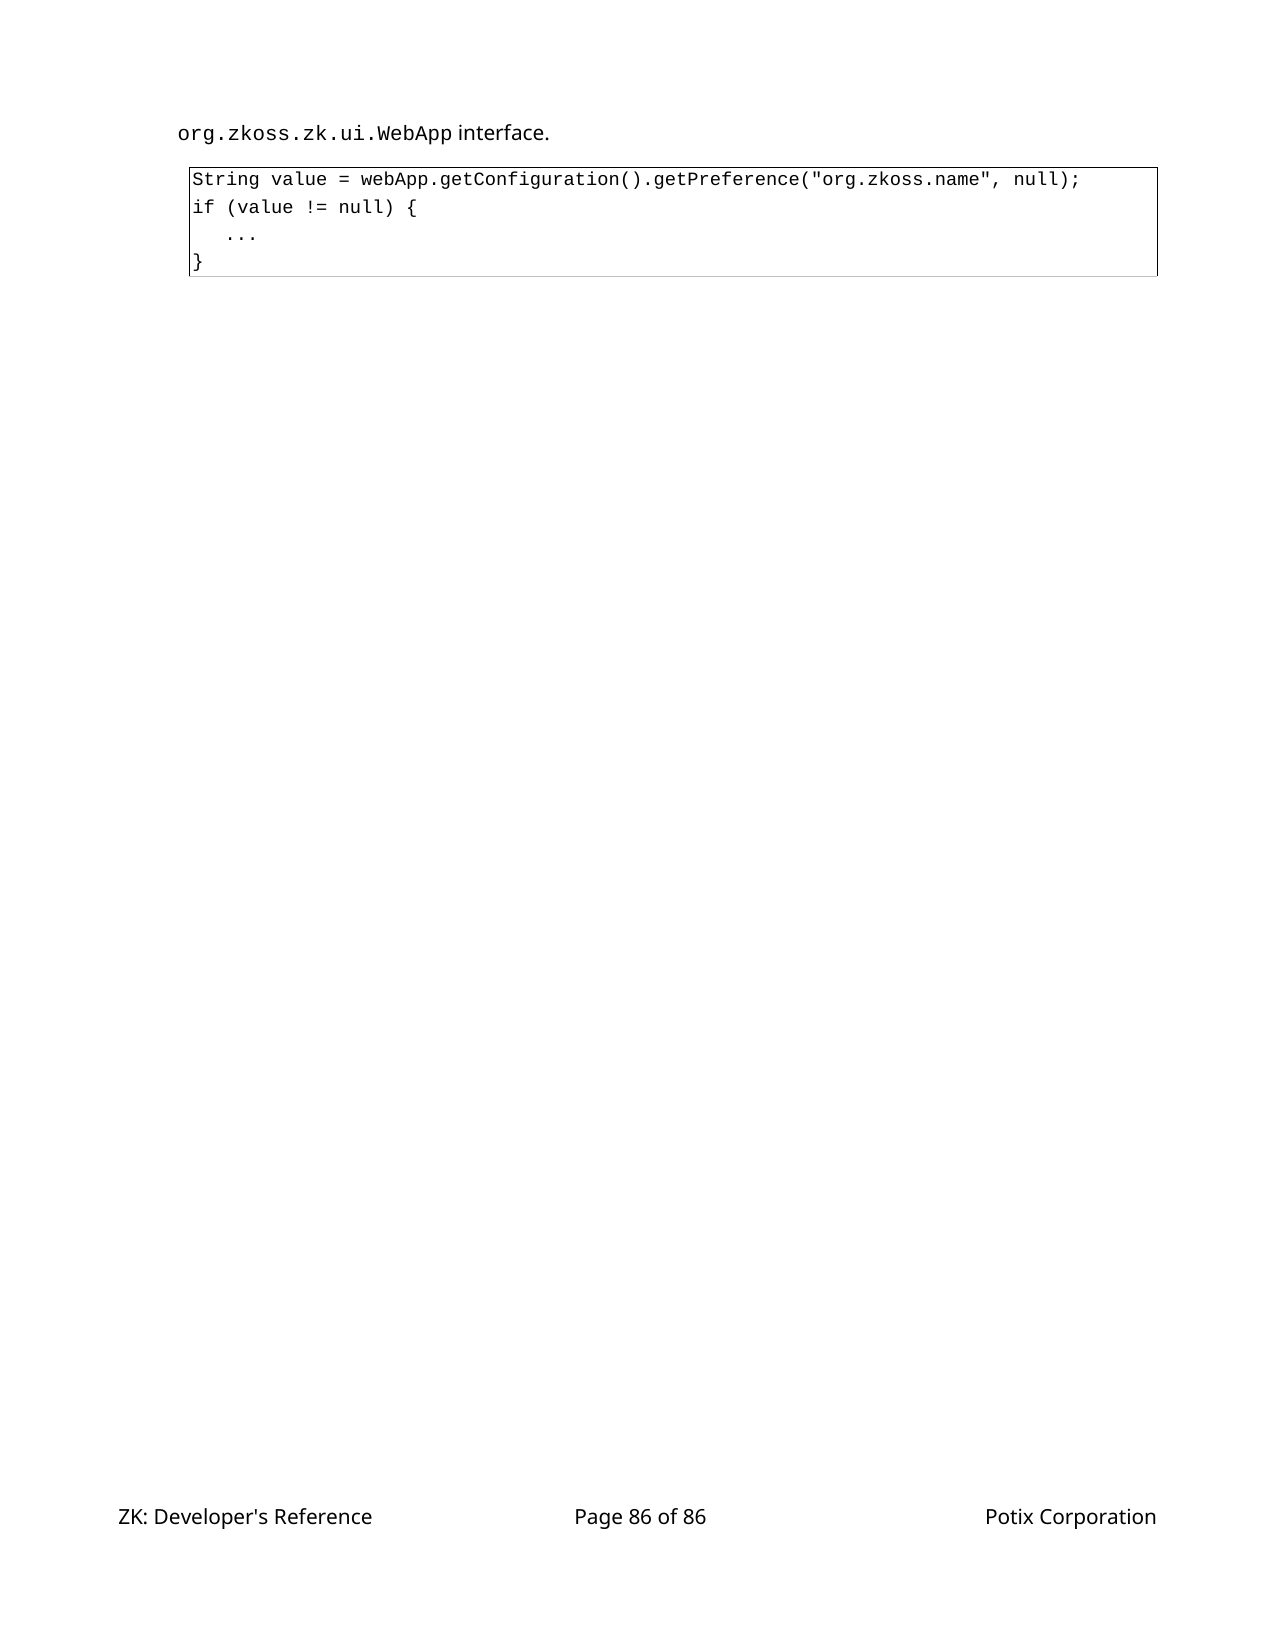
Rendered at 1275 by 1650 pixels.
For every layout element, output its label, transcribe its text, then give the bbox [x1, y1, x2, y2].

text if (value != null) { [190, 194, 1157, 219]
text String value = webApp.getConfiguration().getPreference("org.zkoss.name", null); [190, 168, 1157, 192]
text org.zkoss.zk.ui.WebApp interface. [177, 118, 1157, 147]
text ... [190, 222, 1157, 246]
text } [190, 249, 1157, 276]
